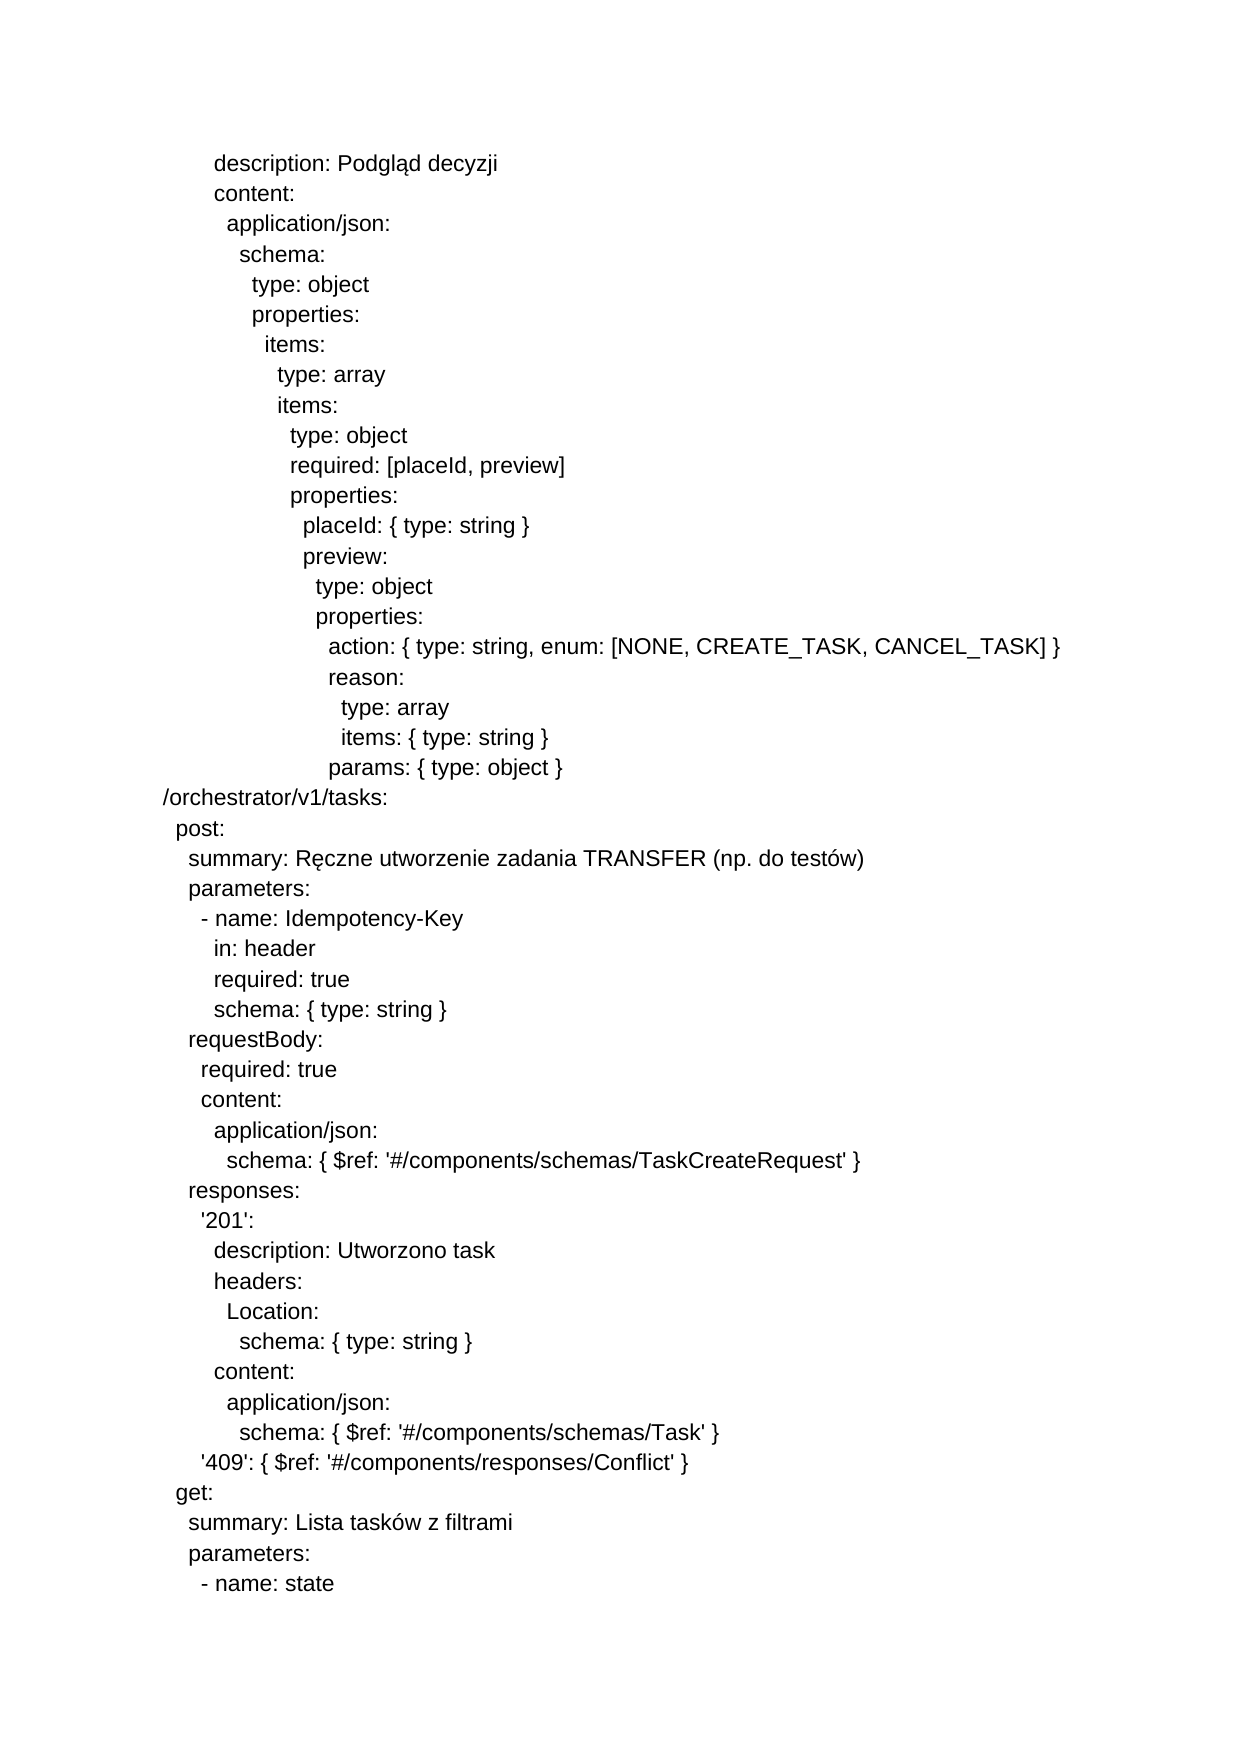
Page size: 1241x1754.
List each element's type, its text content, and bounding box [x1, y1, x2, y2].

text Location: [150, 1298, 1090, 1324]
text application/json: [150, 210, 1090, 237]
text responses: [150, 1177, 1090, 1203]
text schema: [150, 241, 1090, 267]
text '201': [150, 1207, 1090, 1234]
text type: array [150, 361, 1090, 388]
text required: true [150, 1056, 1090, 1083]
text description: Utworzono task [150, 1237, 1090, 1264]
text headers: [150, 1268, 1090, 1294]
text '409': { $ref: '#/components/responses/Conflict' } [150, 1449, 1090, 1475]
text content: [150, 180, 1090, 207]
text items: [150, 331, 1090, 358]
text description: Podgląd decyzji [150, 150, 1090, 176]
text - name: Idempotency-Key [150, 905, 1090, 932]
text get: [150, 1479, 1090, 1506]
text items: { type: string } [150, 724, 1090, 750]
text summary: Lista tasków z filtrami [150, 1509, 1090, 1536]
text requestBody: [150, 1026, 1090, 1052]
text schema: { type: string } [150, 1328, 1090, 1354]
text summary: Ręczne utworzenie zadania TRANSFER (np. do testów) [150, 845, 1090, 871]
text schema: { type: string } [150, 996, 1090, 1022]
text type: object [150, 271, 1090, 297]
text schema: { $ref: '#/components/schemas/TaskCreateRequest' } [150, 1147, 1090, 1173]
text application/json: [150, 1117, 1090, 1143]
text type: object [150, 422, 1090, 448]
text params: { type: object } [150, 754, 1090, 781]
text items: [150, 392, 1090, 418]
text properties: [150, 482, 1090, 509]
text post: [150, 814, 1090, 841]
text required: true [150, 966, 1090, 992]
text properties: [150, 603, 1090, 629]
text action: { type: string, enum: [NONE, CREATE_TASK, CANCEL_TASK] } [150, 633, 1090, 660]
text properties: [150, 301, 1090, 327]
text - name: state [150, 1570, 1090, 1596]
text content: [150, 1358, 1090, 1385]
text placeId: { type: string } [150, 512, 1090, 539]
text type: array [150, 694, 1090, 720]
text schema: { $ref: '#/components/schemas/Task' } [150, 1419, 1090, 1445]
text parameters: [150, 1539, 1090, 1566]
text content: [150, 1086, 1090, 1113]
text in: header [150, 935, 1090, 962]
text /orchestrator/v1/tasks: [150, 784, 1090, 811]
text reason: [150, 663, 1090, 690]
text preview: [150, 543, 1090, 569]
text application/json: [150, 1388, 1090, 1415]
text required: [placeId, preview] [150, 452, 1090, 478]
text parameters: [150, 875, 1090, 901]
text type: object [150, 573, 1090, 599]
